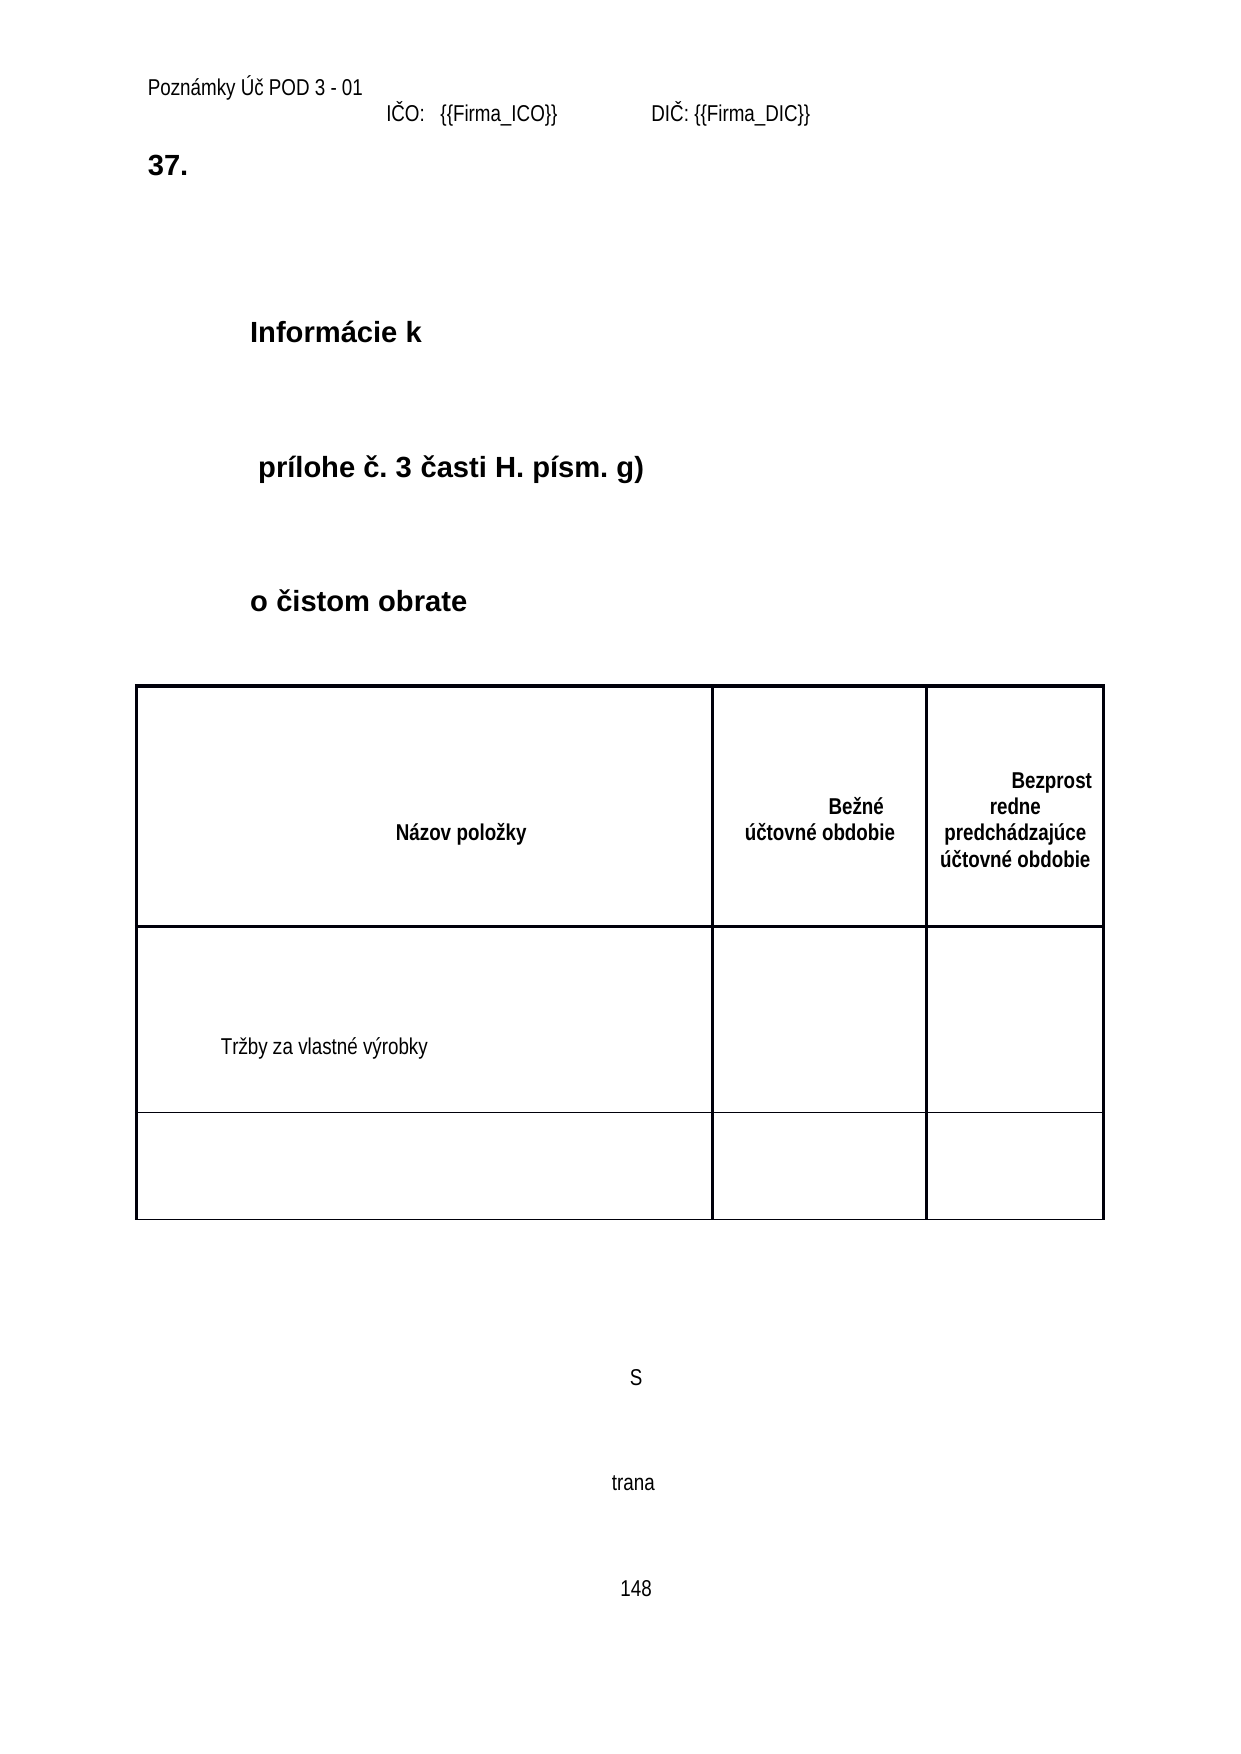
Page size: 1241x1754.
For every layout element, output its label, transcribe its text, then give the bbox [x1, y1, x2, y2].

table_header Bežné účtovné obdobie [714, 688, 925, 925]
table_cell [928, 1113, 1102, 1219]
table_cell [714, 1113, 925, 1219]
table_cell [714, 928, 925, 1112]
table_cell Tržby za vlastné výrobky [138, 928, 711, 1112]
table_cell [928, 928, 1102, 1112]
title Informácie k prílohe č. 3 časti H. písm. g) o čistom obrate [148, 148, 1092, 684]
table_header Názov položky [138, 688, 711, 925]
table_header Bezprostredne predchádzajúce účtovné obdobie [928, 688, 1102, 925]
table_cell [138, 1113, 711, 1219]
